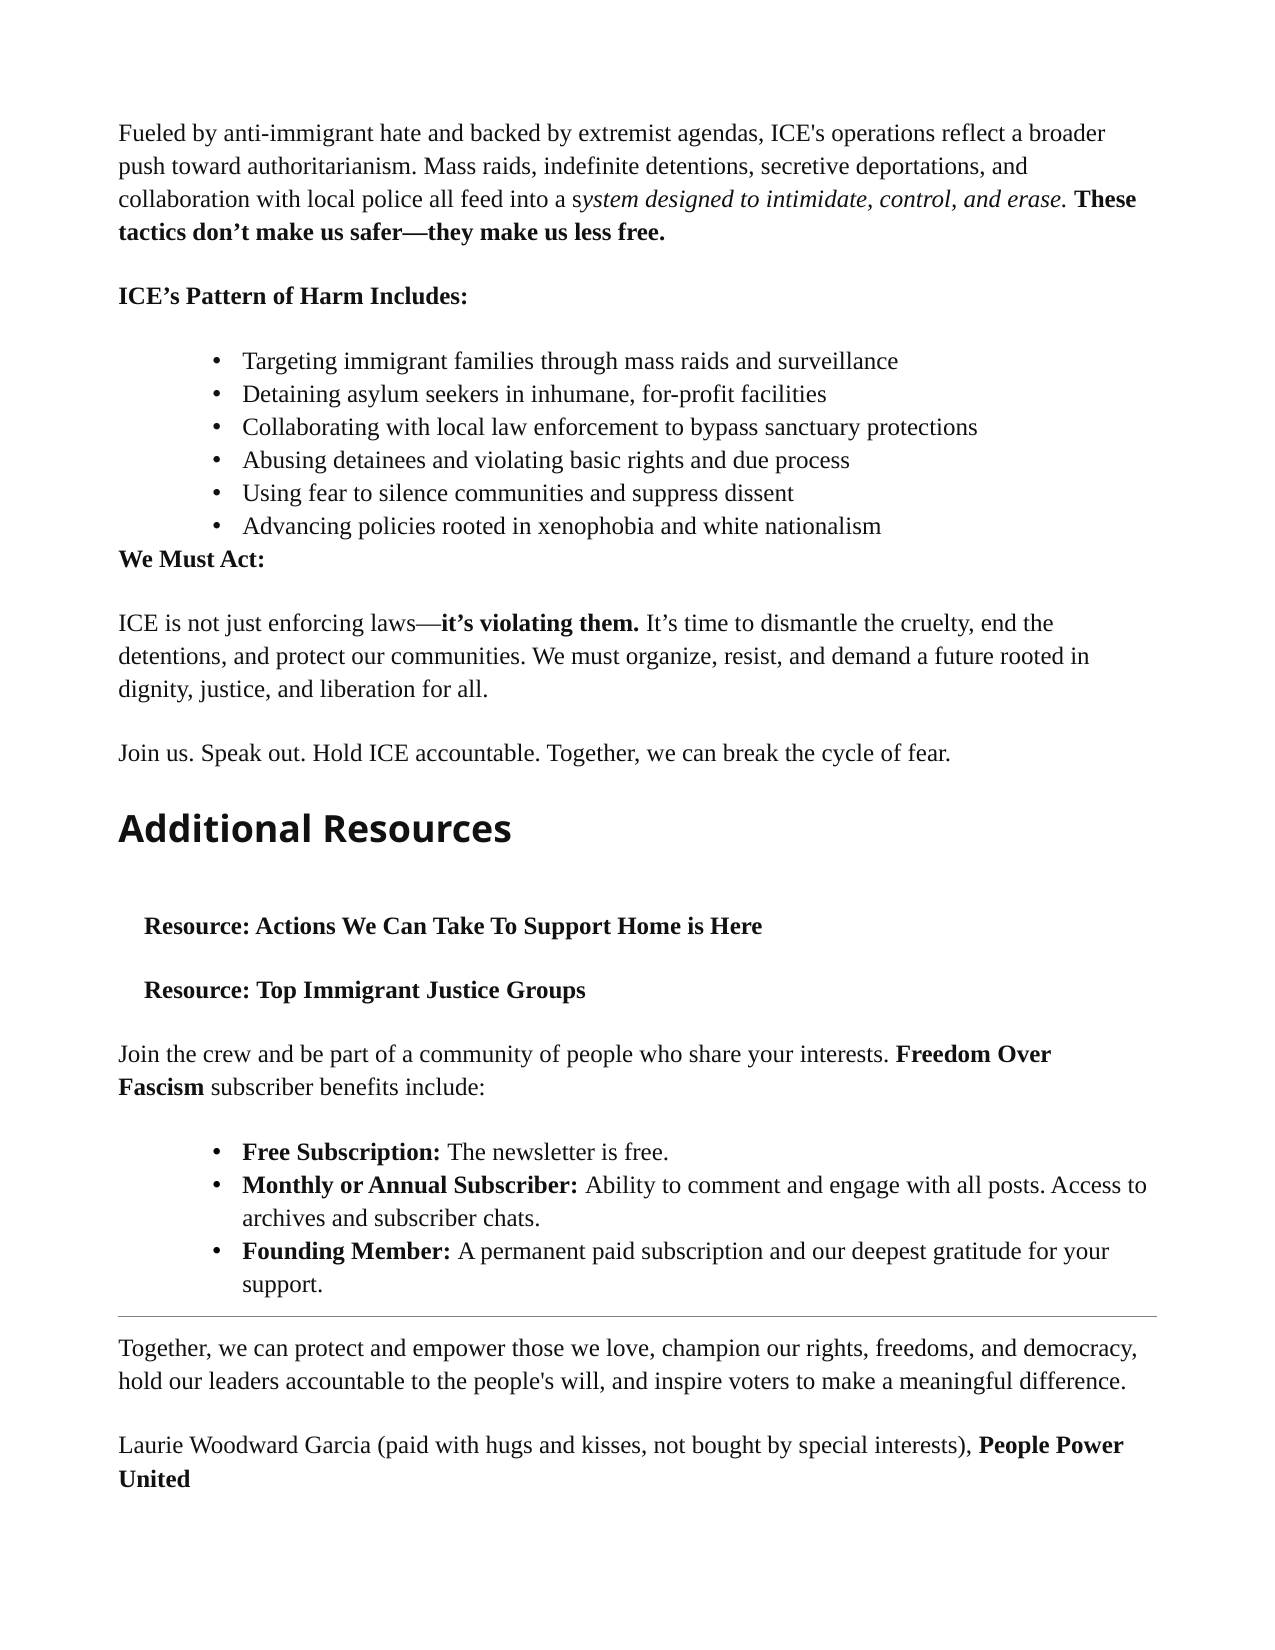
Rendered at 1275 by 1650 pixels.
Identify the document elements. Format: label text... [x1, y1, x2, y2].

list Advancing policies rooted in xenophobia and white nationalism [212, 511, 1157, 539]
text ✅ Resource: Actions We Can Take To Support Home is Here [118, 911, 1157, 940]
text Join us. Speak out. Hold ICE accountable. Together, we can break the cycle of fear. [118, 738, 1157, 767]
list Targeting immigrant families through mass raids and surveillance [212, 346, 1157, 374]
text Fueled by anti-immigrant hate and backed by extremist agendas, ICE's operations reflect a broader push toward authoritarianism. Mass raids, indefinite detentions, secretive deportations, and collaboration with local police all feed into a system designed to intimidate, control, and erase. These tactics don’t make us safer—they make us less free. [118, 118, 1157, 246]
text ICE is not just enforcing laws—it’s violating them. It’s time to dismantle the cruelty, end the detentions, and protect our communities. We must organize, resist, and demand a future rooted in dignity, justice, and liberation for all. [118, 608, 1157, 703]
list Detaining asylum seekers in inhumane, for-profit facilities [212, 379, 1157, 407]
text Join the crew and be part of a community of people who share your interests. Freedom Over Fascism subscriber benefits include: [118, 1039, 1157, 1101]
list Free Subscription: The newsletter is free. [212, 1137, 1157, 1166]
list Founding Member: A permanent paid subscription and our deepest gratitude for your support. [212, 1236, 1157, 1298]
text ✅ Resource: Top Immigrant Justice Groups [118, 975, 1157, 1004]
text Laurie Woodward Garcia (paid with hugs and kisses, not bought by special interests), People Power United [118, 1431, 1157, 1492]
text Together, we can protect and empower those we love, champion our rights, freedoms, and democracy, hold our leaders accountable to the people's will, and inspire voters to make a meaningful difference. [118, 1333, 1157, 1395]
list Monthly or Annual Subscriber: Ability to comment and engage with all posts. Access to archives and subscriber chats. [212, 1170, 1157, 1232]
list Using fear to silence communities and suppress dissent [212, 478, 1157, 507]
text ICE’s Pattern of Harm Includes: [118, 281, 1157, 310]
subtitle Additional Resources [118, 803, 1157, 854]
list Abusing detainees and violating basic rights and due process [212, 445, 1157, 473]
list Collaborating with local law enforcement to bypass sanctuary protections [212, 412, 1157, 441]
text We Must Act: [118, 544, 1157, 573]
